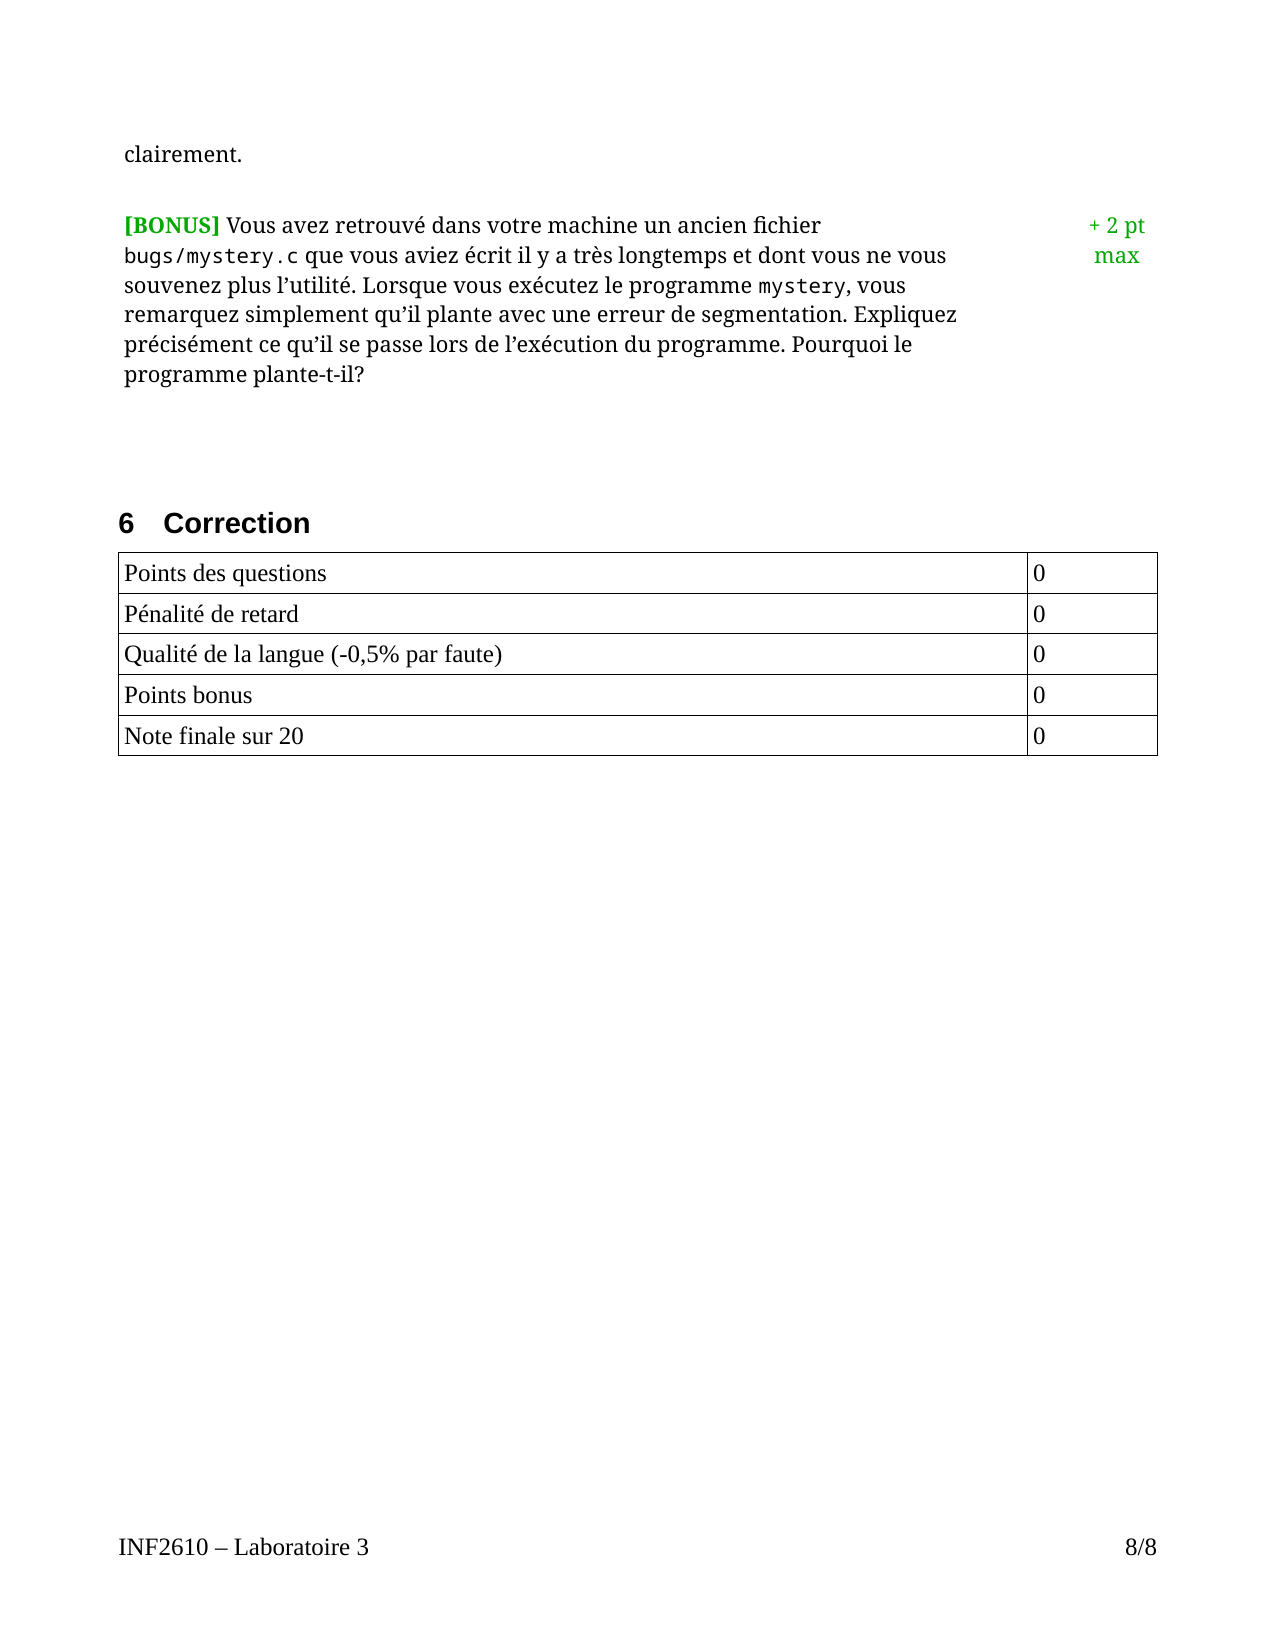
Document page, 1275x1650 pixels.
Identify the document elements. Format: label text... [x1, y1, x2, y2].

table_cell [BONUS] Vous avez retrouvé dans votre machine un ancien fichier bugs/mystery.c que vous aviez écrit il y a très longtemps et dont vous ne vous souvenez plus l’utilité. Lorsque vous exécutez le programme mystery, vous remarquez simplement qu’il plante avec une erreur de segmentation. Expliquez précisément ce qu’il se passe lors de l’exécution du programme. Pourquoi le programme plante-t-il? [118, 189, 1007, 409]
table_cell [1008, 189, 1077, 409]
table_cell Note finale sur 20 [119, 716, 1027, 755]
table_cell 0 [1028, 716, 1157, 755]
subtitle Correction [118, 506, 1157, 539]
table_cell Pénalité de retard [119, 594, 1027, 633]
table_cell clairement. [118, 118, 1007, 189]
table_cell Qualité de la langue (-0,5% par faute) [119, 634, 1027, 674]
table_cell [1008, 118, 1077, 189]
table_cell 0 [1028, 675, 1157, 714]
table_cell 0 [1028, 634, 1157, 674]
table_header Points des questions [119, 553, 1027, 592]
table_cell 0 [1028, 594, 1157, 633]
table_cell [1077, 118, 1157, 189]
table_header 0 [1028, 553, 1157, 592]
table_cell Points bonus [119, 675, 1027, 714]
table_cell + 2 pt max [1077, 189, 1157, 409]
